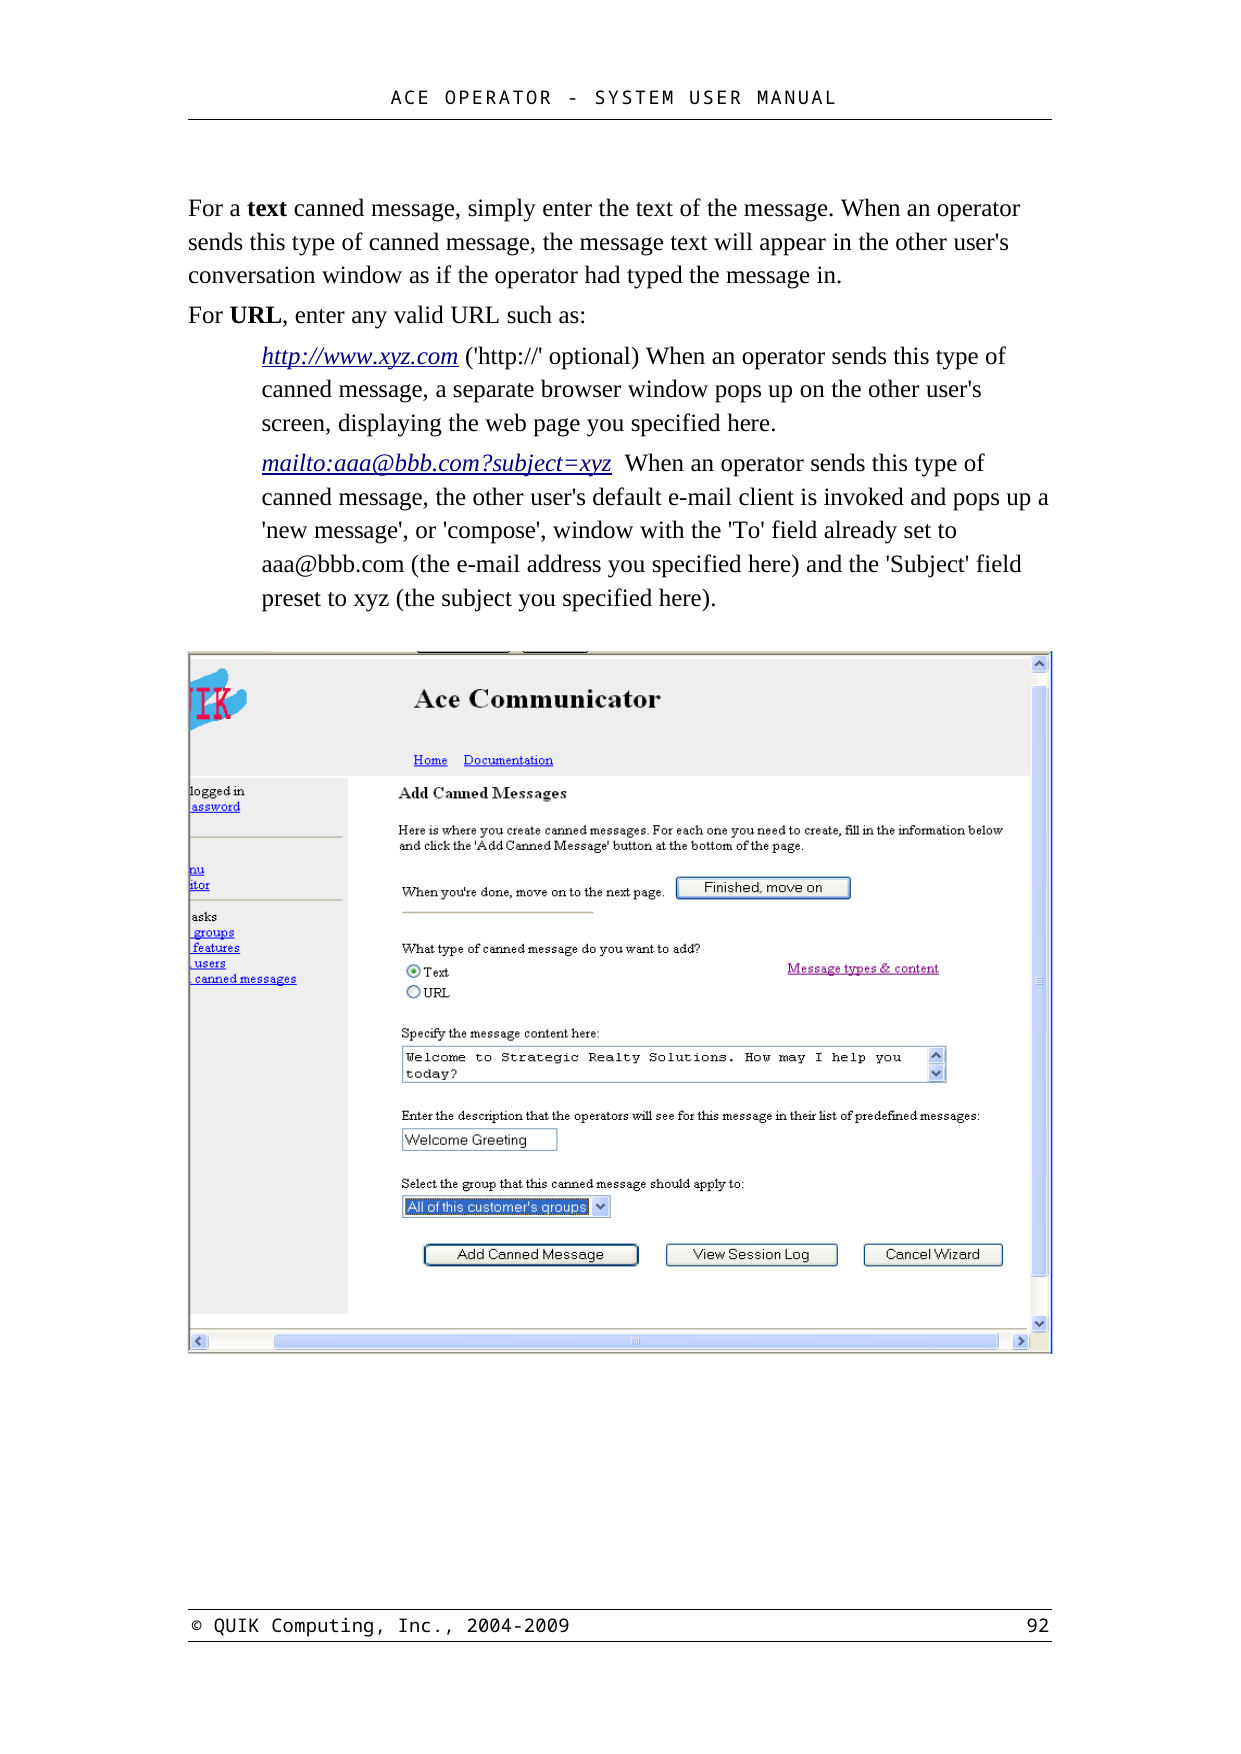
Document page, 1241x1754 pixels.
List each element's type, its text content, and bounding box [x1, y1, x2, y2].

list mailto:aaa@bbb.com?subject=xyz When an operator sends this type of canned message, the other user's default e-mail client is invoked and pops up a 'new message', or 'compose', window with the 'To' field already set to aaa@bbb.com (the e-mail address you specified here) and the 'Subject' field preset to xyz (the subject you specified here). [232, 449, 1052, 611]
text For a text canned message, simply enter the text of the message. When an operator sends this type of canned message, the message text will appear in the other user's conversation window as if the operator had typed the message in. [188, 194, 1052, 289]
list http://www.xyz.com ('http://' optional) When an operator sends this type of canned message, a separate browser window pops up on the other user's screen, displaying the web page you specified here. [232, 342, 1052, 437]
picture [187, 651, 1053, 1354]
text For URL, enter any valid URL such as: [188, 301, 1052, 329]
